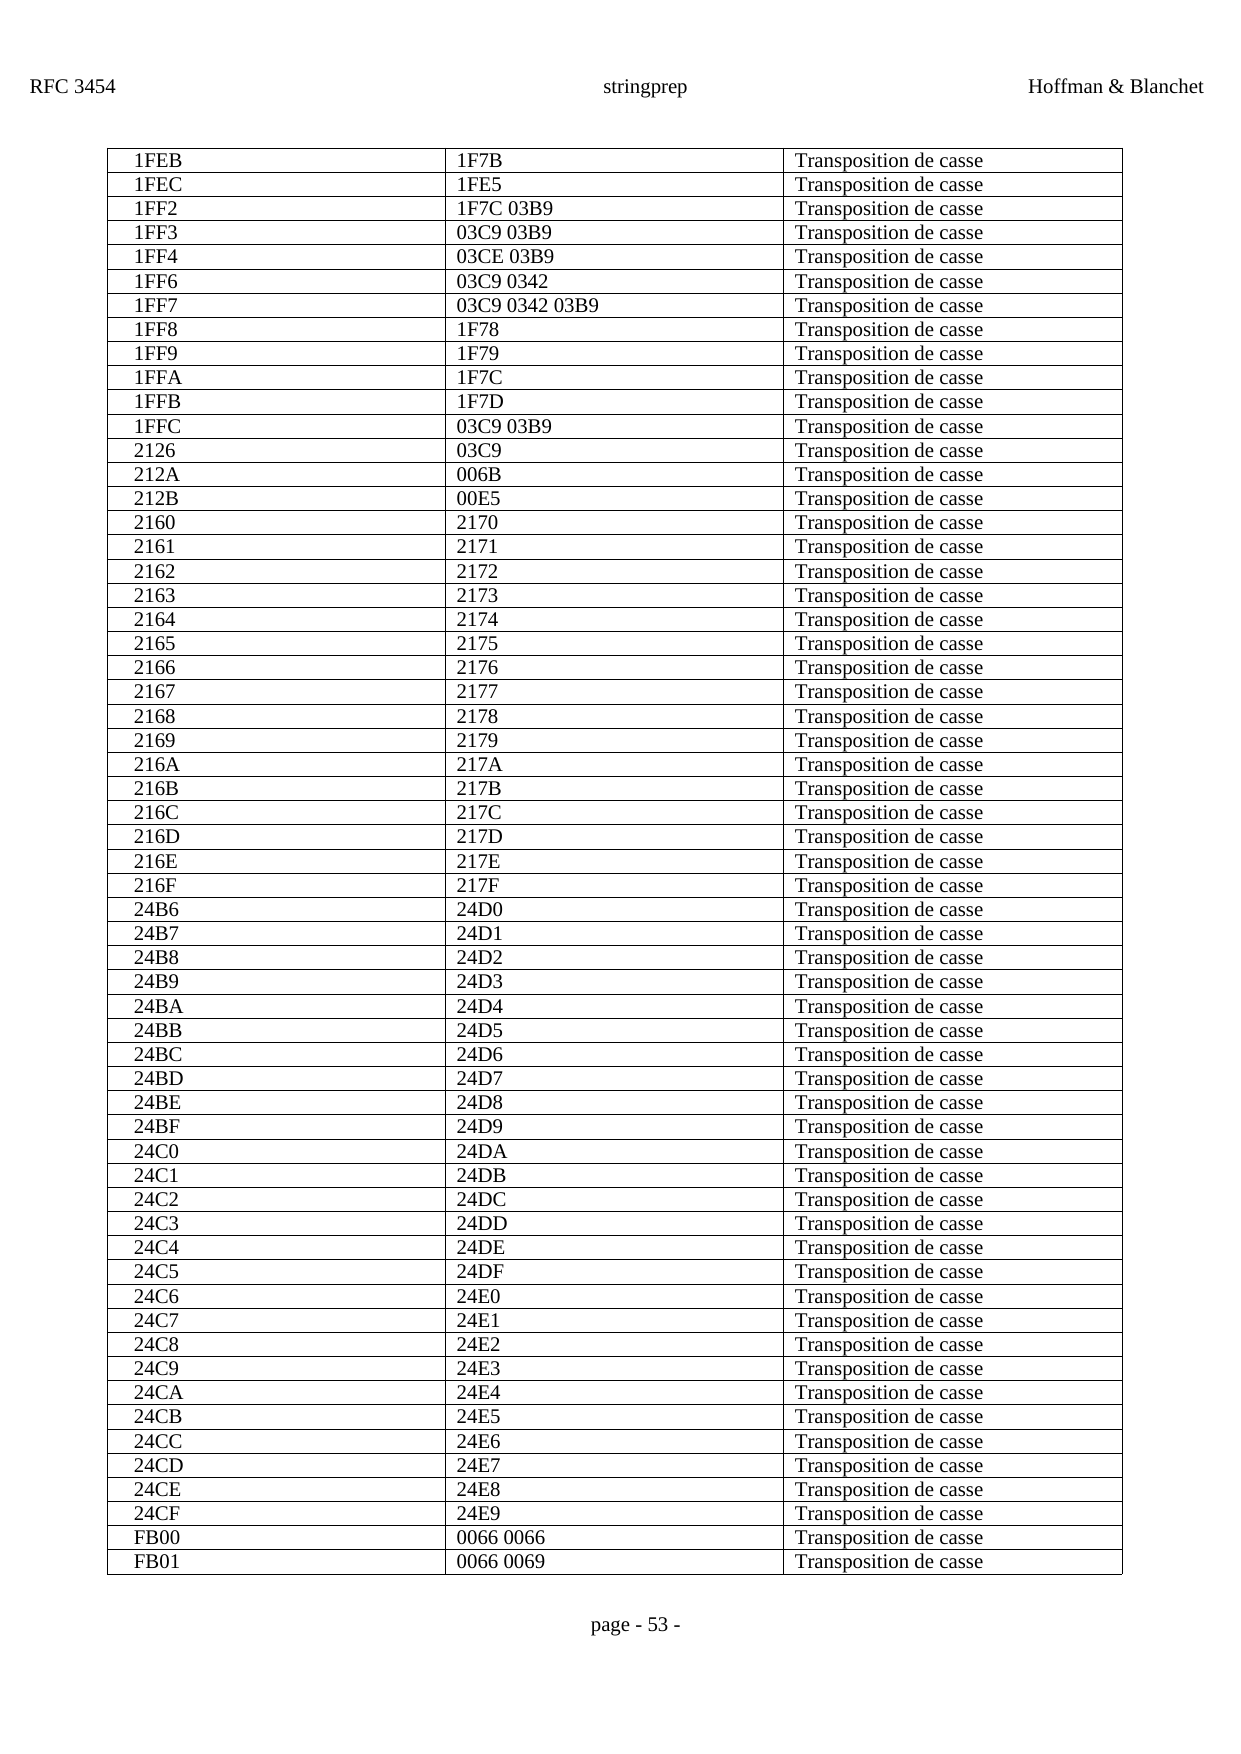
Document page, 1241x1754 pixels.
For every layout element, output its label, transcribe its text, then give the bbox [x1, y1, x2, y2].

table_cell 006B [446, 463, 783, 486]
table_cell 24D8 [446, 1091, 783, 1114]
table_cell 24BE [108, 1091, 445, 1114]
table_cell 24E9 [446, 1502, 783, 1525]
table_cell Transposition de casse [784, 898, 1122, 921]
table_cell 1FF8 [108, 318, 445, 341]
table_cell 2170 [446, 511, 783, 534]
table_cell 1F7B [446, 149, 783, 172]
table_cell 1FF7 [108, 294, 445, 317]
table_cell FB01 [108, 1550, 445, 1573]
table_cell Transposition de casse [784, 656, 1122, 679]
table_cell 216D [108, 825, 445, 848]
table_cell Transposition de casse [784, 850, 1122, 873]
table_cell 24BA [108, 995, 445, 1018]
table_cell Transposition de casse [784, 511, 1122, 534]
table_cell 2173 [446, 584, 783, 607]
table_cell Transposition de casse [784, 1333, 1122, 1356]
table_cell Transposition de casse [784, 1478, 1122, 1501]
table_cell 24D7 [446, 1067, 783, 1090]
table_cell Transposition de casse [784, 1019, 1122, 1042]
table_cell Transposition de casse [784, 366, 1122, 389]
table_cell Transposition de casse [784, 439, 1122, 462]
table_cell 217F [446, 874, 783, 897]
table_cell Transposition de casse [784, 318, 1122, 341]
table_cell 24B8 [108, 946, 445, 969]
table_cell 24D5 [446, 1019, 783, 1042]
table_cell 24DA [446, 1140, 783, 1163]
table_cell 216F [108, 874, 445, 897]
table_cell Transposition de casse [784, 1188, 1122, 1211]
table_cell 212A [108, 463, 445, 486]
table_cell 1FE5 [446, 173, 783, 196]
table_cell Transposition de casse [784, 1236, 1122, 1259]
table_cell 24B6 [108, 898, 445, 921]
table_cell Transposition de casse [784, 1381, 1122, 1404]
table_cell Transposition de casse [784, 1091, 1122, 1114]
table_cell 2160 [108, 511, 445, 534]
table_cell Transposition de casse [784, 874, 1122, 897]
table_cell Transposition de casse [784, 197, 1122, 220]
table_cell 2164 [108, 608, 445, 631]
table_cell Transposition de casse [784, 632, 1122, 655]
table_cell 1F7D [446, 390, 783, 413]
table_cell 24DB [446, 1164, 783, 1187]
table_cell 216B [108, 777, 445, 800]
table_cell 1FF4 [108, 245, 445, 268]
table_cell 2163 [108, 584, 445, 607]
table_cell 03C9 [446, 439, 783, 462]
table_cell 24D4 [446, 995, 783, 1018]
table_cell 24C7 [108, 1309, 445, 1332]
table_cell 1F79 [446, 342, 783, 365]
table_cell 2175 [446, 632, 783, 655]
table_cell Transposition de casse [784, 825, 1122, 848]
table_cell 0066 0069 [446, 1550, 783, 1573]
table_cell 2165 [108, 632, 445, 655]
table_cell 1FEC [108, 173, 445, 196]
table_cell 24DD [446, 1212, 783, 1235]
table_cell Transposition de casse [784, 294, 1122, 317]
table_cell 24E1 [446, 1309, 783, 1332]
table_cell 1FEB [108, 149, 445, 172]
table_cell 24CF [108, 1502, 445, 1525]
table_cell Transposition de casse [784, 1260, 1122, 1283]
table_cell 2176 [446, 656, 783, 679]
table_cell 24BC [108, 1043, 445, 1066]
table_cell Transposition de casse [784, 777, 1122, 800]
table_cell 1FF9 [108, 342, 445, 365]
table_cell Transposition de casse [784, 270, 1122, 293]
table_cell 217E [446, 850, 783, 873]
table_cell 2167 [108, 680, 445, 703]
table_cell Transposition de casse [784, 342, 1122, 365]
table_cell 24D3 [446, 970, 783, 993]
table_cell Transposition de casse [784, 922, 1122, 945]
table_cell 24DE [446, 1236, 783, 1259]
table_cell 24CC [108, 1430, 445, 1453]
table_cell Transposition de casse [784, 221, 1122, 244]
table_cell 24DC [446, 1188, 783, 1211]
table_cell 2172 [446, 560, 783, 583]
table_cell 24C2 [108, 1188, 445, 1211]
table_cell 24CA [108, 1381, 445, 1404]
table_cell 24E5 [446, 1405, 783, 1428]
table_cell 24E6 [446, 1430, 783, 1453]
table_cell 24D1 [446, 922, 783, 945]
table_cell 212B [108, 487, 445, 510]
table_cell 03CE 03B9 [446, 245, 783, 268]
table_cell 00E5 [446, 487, 783, 510]
table_cell 1FFB [108, 390, 445, 413]
table_cell 24D2 [446, 946, 783, 969]
table_cell 03C9 03B9 [446, 221, 783, 244]
table_cell Transposition de casse [784, 1309, 1122, 1332]
table_cell Transposition de casse [784, 1140, 1122, 1163]
table_cell 24C6 [108, 1285, 445, 1308]
table_cell 2161 [108, 535, 445, 558]
table_cell 1F78 [446, 318, 783, 341]
table_cell 1FF3 [108, 221, 445, 244]
table_cell 24BB [108, 1019, 445, 1042]
table_cell Transposition de casse [784, 1067, 1122, 1090]
table_cell 2178 [446, 705, 783, 728]
table_cell 24E8 [446, 1478, 783, 1501]
table_cell Transposition de casse [784, 801, 1122, 824]
table_cell Transposition de casse [784, 390, 1122, 413]
table_cell 24CE [108, 1478, 445, 1501]
table_cell 24D9 [446, 1115, 783, 1138]
table_cell 2126 [108, 439, 445, 462]
table_cell 2174 [446, 608, 783, 631]
table_cell 1FF2 [108, 197, 445, 220]
table_cell 217B [446, 777, 783, 800]
table_cell FB00 [108, 1526, 445, 1549]
table_cell 217D [446, 825, 783, 848]
table_cell 03C9 0342 03B9 [446, 294, 783, 317]
table_cell Transposition de casse [784, 584, 1122, 607]
table_cell 24C0 [108, 1140, 445, 1163]
table_cell 03C9 0342 [446, 270, 783, 293]
table_cell 2179 [446, 729, 783, 752]
table_cell 24C8 [108, 1333, 445, 1356]
table_cell Transposition de casse [784, 245, 1122, 268]
table_cell Transposition de casse [784, 608, 1122, 631]
table_cell Transposition de casse [784, 173, 1122, 196]
table_cell Transposition de casse [784, 1526, 1122, 1549]
table_cell 0066 0066 [446, 1526, 783, 1549]
table_cell 2171 [446, 535, 783, 558]
table_cell 24C1 [108, 1164, 445, 1187]
table_cell 217A [446, 753, 783, 776]
table_cell 03C9 03B9 [446, 415, 783, 438]
table_cell Transposition de casse [784, 970, 1122, 993]
table_cell 1F7C [446, 366, 783, 389]
table_cell 24C5 [108, 1260, 445, 1283]
table_cell Transposition de casse [784, 1430, 1122, 1453]
table_cell 2169 [108, 729, 445, 752]
table_cell 24E2 [446, 1333, 783, 1356]
table_cell Transposition de casse [784, 487, 1122, 510]
table_cell 24E7 [446, 1454, 783, 1477]
table_cell Transposition de casse [784, 1405, 1122, 1428]
table_cell 216E [108, 850, 445, 873]
table_cell 24C3 [108, 1212, 445, 1235]
table_cell 2168 [108, 705, 445, 728]
table_cell 24C4 [108, 1236, 445, 1259]
table_cell Transposition de casse [784, 535, 1122, 558]
table_cell Transposition de casse [784, 729, 1122, 752]
table_cell 24DF [446, 1260, 783, 1283]
table_cell 24D0 [446, 898, 783, 921]
table_cell Transposition de casse [784, 1502, 1122, 1525]
table_cell 24CB [108, 1405, 445, 1428]
table_cell 2166 [108, 656, 445, 679]
table_cell Transposition de casse [784, 680, 1122, 703]
table_cell 24BD [108, 1067, 445, 1090]
table_cell 1FF6 [108, 270, 445, 293]
table_cell Transposition de casse [784, 946, 1122, 969]
table_cell Transposition de casse [784, 1285, 1122, 1308]
table_cell 24D6 [446, 1043, 783, 1066]
table_cell 24CD [108, 1454, 445, 1477]
table_cell Transposition de casse [784, 1550, 1122, 1573]
table_cell Transposition de casse [784, 705, 1122, 728]
table_cell Transposition de casse [784, 560, 1122, 583]
table_cell Transposition de casse [784, 1043, 1122, 1066]
table_cell 1F7C 03B9 [446, 197, 783, 220]
table_cell 216A [108, 753, 445, 776]
table_cell Transposition de casse [784, 463, 1122, 486]
table_cell 1FFC [108, 415, 445, 438]
table_cell 1FFA [108, 366, 445, 389]
table_cell Transposition de casse [784, 753, 1122, 776]
table_cell Transposition de casse [784, 415, 1122, 438]
table_cell Transposition de casse [784, 1357, 1122, 1380]
table_cell 24B7 [108, 922, 445, 945]
table_cell Transposition de casse [784, 1454, 1122, 1477]
table_cell Transposition de casse [784, 1212, 1122, 1235]
table_cell Transposition de casse [784, 149, 1122, 172]
table_cell 24B9 [108, 970, 445, 993]
table_cell 2177 [446, 680, 783, 703]
table_cell 24E3 [446, 1357, 783, 1380]
table_cell 2162 [108, 560, 445, 583]
table_cell 217C [446, 801, 783, 824]
table_cell 24BF [108, 1115, 445, 1138]
table_cell 24C9 [108, 1357, 445, 1380]
table_cell 24E0 [446, 1285, 783, 1308]
table_cell Transposition de casse [784, 1164, 1122, 1187]
table_cell Transposition de casse [784, 995, 1122, 1018]
table_cell 216C [108, 801, 445, 824]
table_cell 24E4 [446, 1381, 783, 1404]
table_cell Transposition de casse [784, 1115, 1122, 1138]
